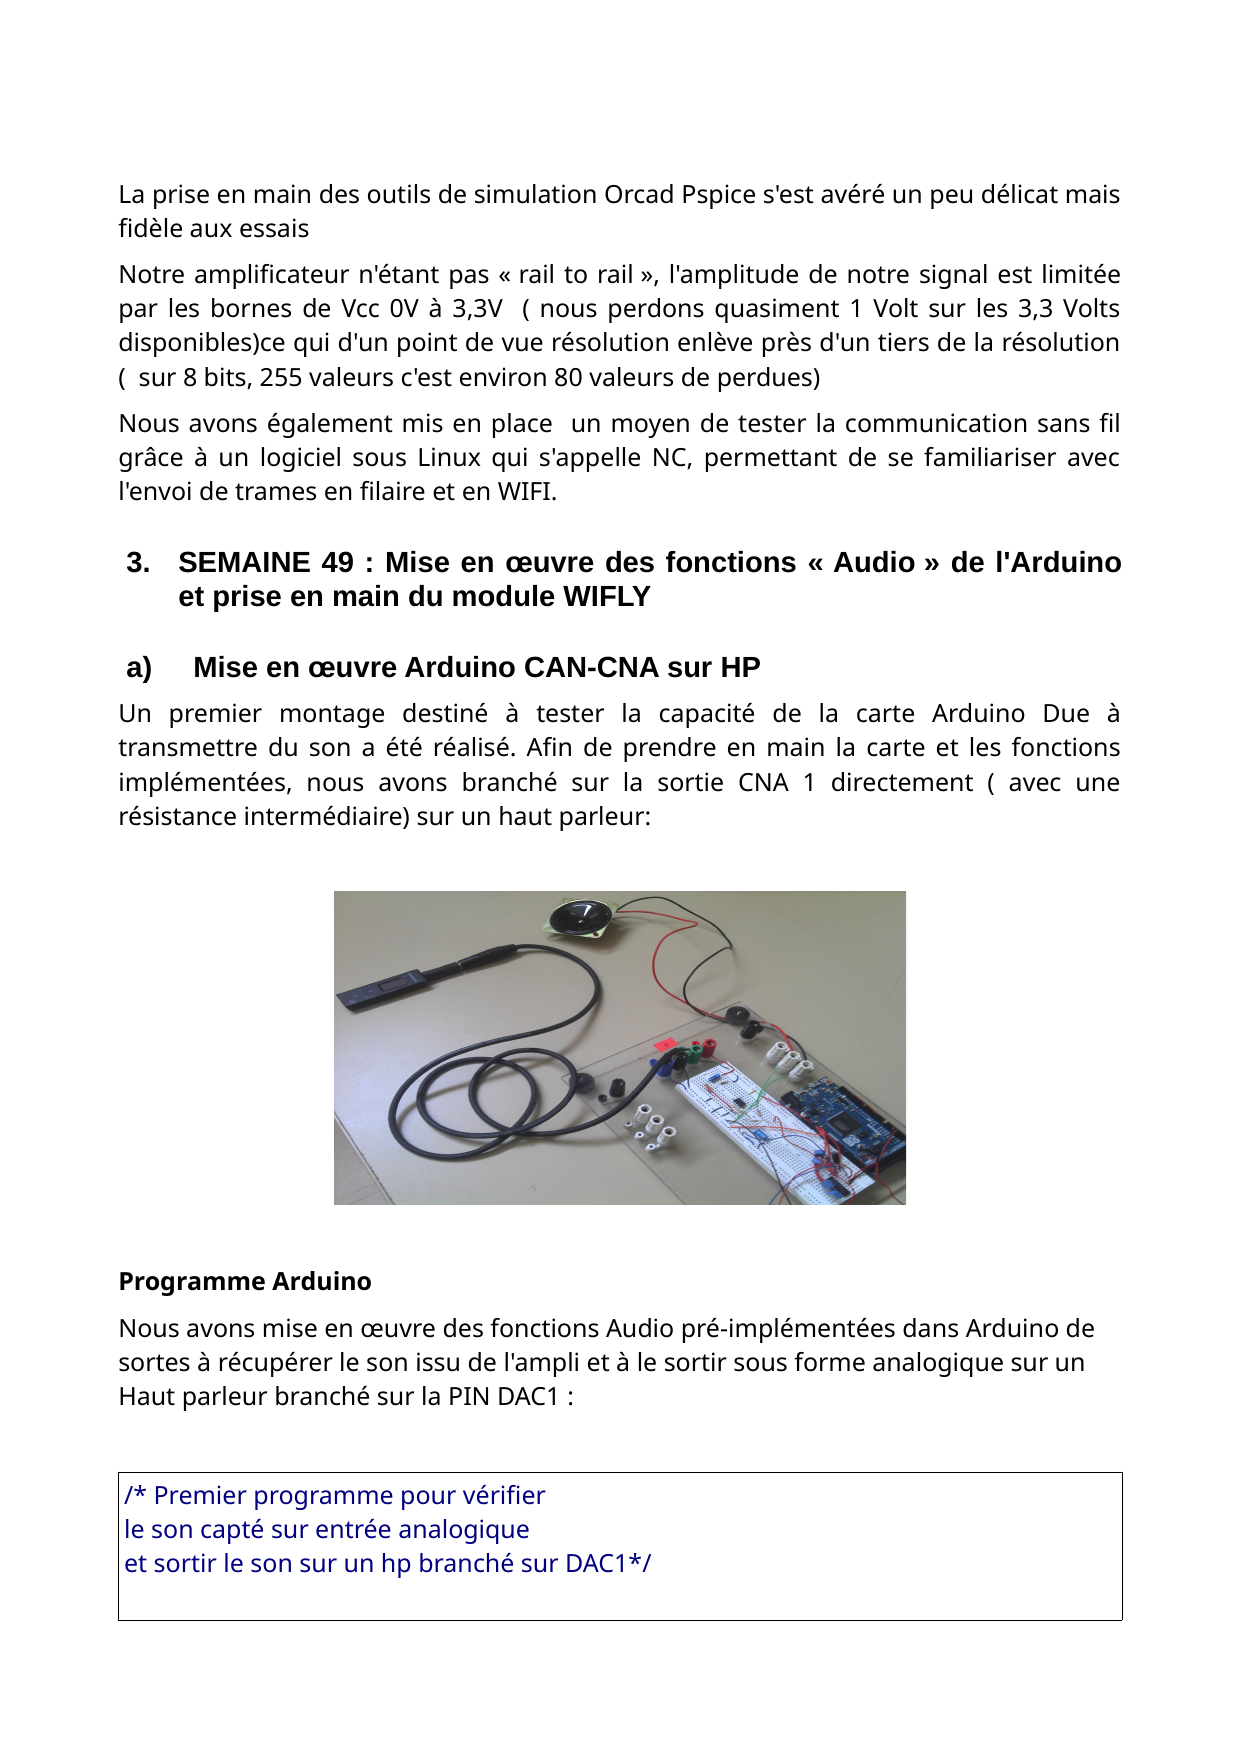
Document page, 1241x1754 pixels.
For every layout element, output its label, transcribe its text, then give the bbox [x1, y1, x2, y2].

text Programme Arduino [118, 1264, 1122, 1298]
table_header /* Premier programme pour vérifier le son capté sur entrée analogique et sortir le son sur un hp branché sur DAC1*/ [119, 1473, 1122, 1619]
text Notre amplificateur n'étant pas « rail to rail », l'amplitude de notre signal est limitée par les bornes de Vcc 0V à 3,3V ( nous perdons quasiment 1 Volt sur les 3,3 Volts disponibles)ce qui d'un point de vue résolution enlève près d'un tiers de la résolution ( sur 8 bits, 255 valeurs c'est environ 80 valeurs de perdues) [118, 257, 1122, 393]
text Un premier montage destiné à tester la capacité de la carte Arduino Due à transmettre du son a été réalisé. Afin de prendre en main la carte et les fonctions implémentées, nous avons branché sur la sortie CNA 1 directement ( avec une résistance intermédiaire) sur un haut parleur: [118, 696, 1122, 832]
text Nous avons également mis en place un moyen de tester la communication sans fil grâce à un logiciel sous Linux qui s'appelle NC, permettant de se familiariser avec l'envoi de trames en filaire et en WIFI. [118, 406, 1122, 508]
subtitle Mise en œuvre Arduino CAN-CNA sur HP [118, 650, 1122, 683]
picture [334, 891, 907, 1205]
text Nous avons mise en œuvre des fonctions Audio pré-implémentées dans Arduino de sortes à récupérer le son issu de l'ampli et à le sortir sous forme analogique sur un Haut parleur branché sur la PIN DAC1 : [118, 1310, 1122, 1413]
text La prise en main des outils de simulation Orcad Pspice s'est avéré un peu délicat mais fidèle aux essais [118, 176, 1122, 244]
subtitle SEMAINE 49 : Mise en œuvre des fonctions « Audio » de l'Arduino et prise en main du module WIFLY [118, 545, 1122, 612]
